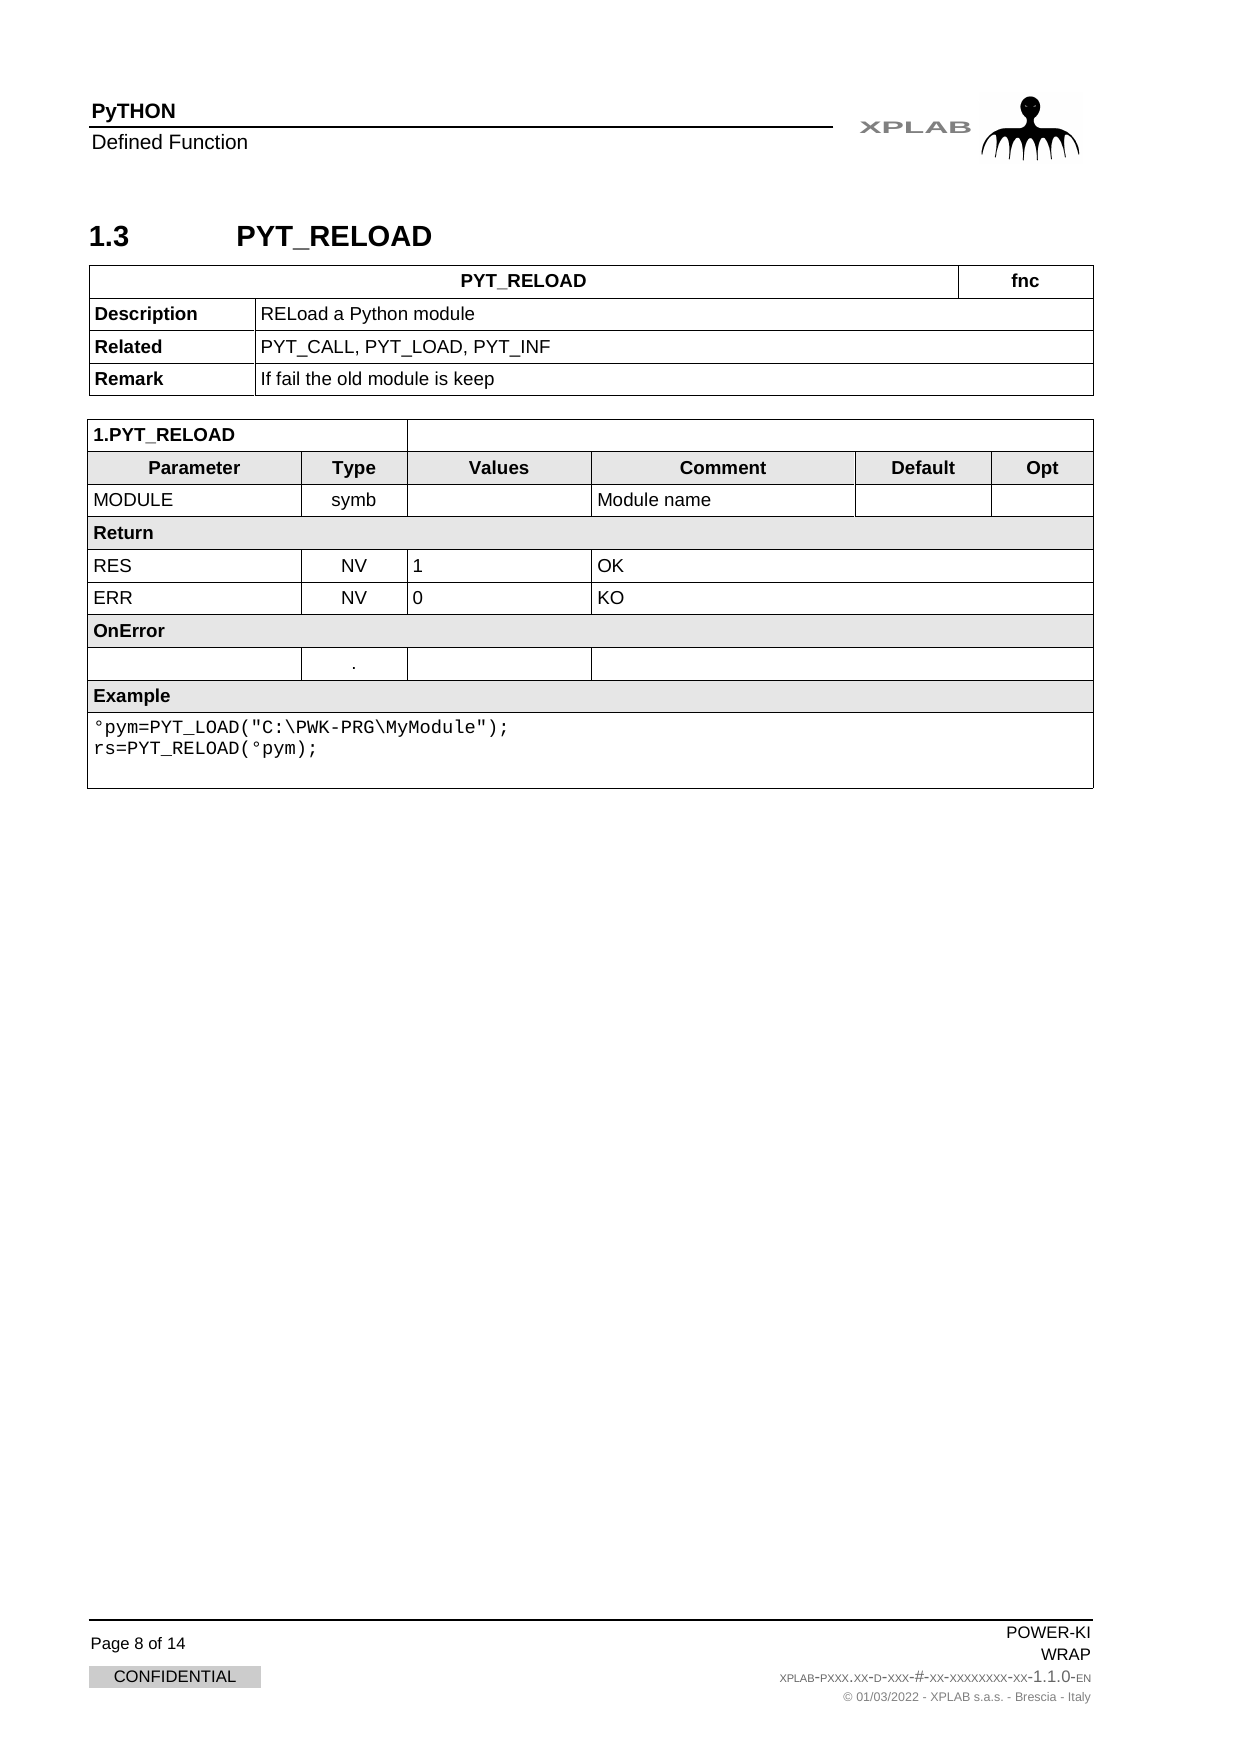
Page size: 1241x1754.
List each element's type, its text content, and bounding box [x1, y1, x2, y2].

table_cell NV [302, 550, 407, 582]
table_cell 1 [408, 550, 591, 582]
table_cell [992, 485, 1093, 516]
table_cell RES [88, 550, 301, 582]
subtitle PYT_RELOAD [88, 220, 1093, 252]
table_cell RELoad a Python module [256, 299, 1093, 330]
table_cell OK [592, 550, 1093, 582]
table_cell Related [90, 331, 254, 363]
table_cell Description [90, 299, 254, 330]
table_cell If fail the old module is keep [256, 364, 1093, 395]
table_cell MODULE [88, 485, 301, 516]
table_header 1.PYT_RELOAD [88, 420, 407, 451]
table_cell symb [302, 485, 407, 516]
table_header fnc [959, 266, 1093, 298]
table_cell [408, 648, 591, 680]
table_cell Comment [592, 452, 854, 484]
table_cell Default [856, 452, 991, 484]
table_cell 0 [408, 583, 591, 614]
table_cell Example [88, 681, 1093, 712]
table_cell [856, 485, 991, 516]
table_cell Type [302, 452, 407, 484]
table_header PYT_RELOAD [90, 266, 958, 298]
table_cell [88, 648, 301, 680]
table_cell ERR [88, 583, 301, 614]
table_cell °pym=PYT_LOAD("C:\PWK-PRG\MyModule"); rs=PYT_RELOAD(°pym); [88, 713, 1093, 788]
table_cell Module name [592, 485, 854, 516]
table_cell NV [302, 583, 407, 614]
picture [978, 92, 1083, 164]
table_cell Return [88, 517, 1093, 549]
table_cell PYT_CALL, PYT_LOAD, PYT_INF [256, 331, 1093, 363]
table_cell . [302, 648, 407, 680]
table_cell Opt [992, 452, 1093, 484]
table_cell Remark [90, 364, 254, 395]
table_cell KO [592, 583, 1093, 614]
table_cell OnError [88, 615, 1093, 647]
table_cell Parameter [88, 452, 301, 484]
table_cell [592, 648, 1093, 680]
table_cell [408, 485, 591, 516]
table_cell Values [408, 452, 591, 484]
table_header [408, 420, 1093, 451]
